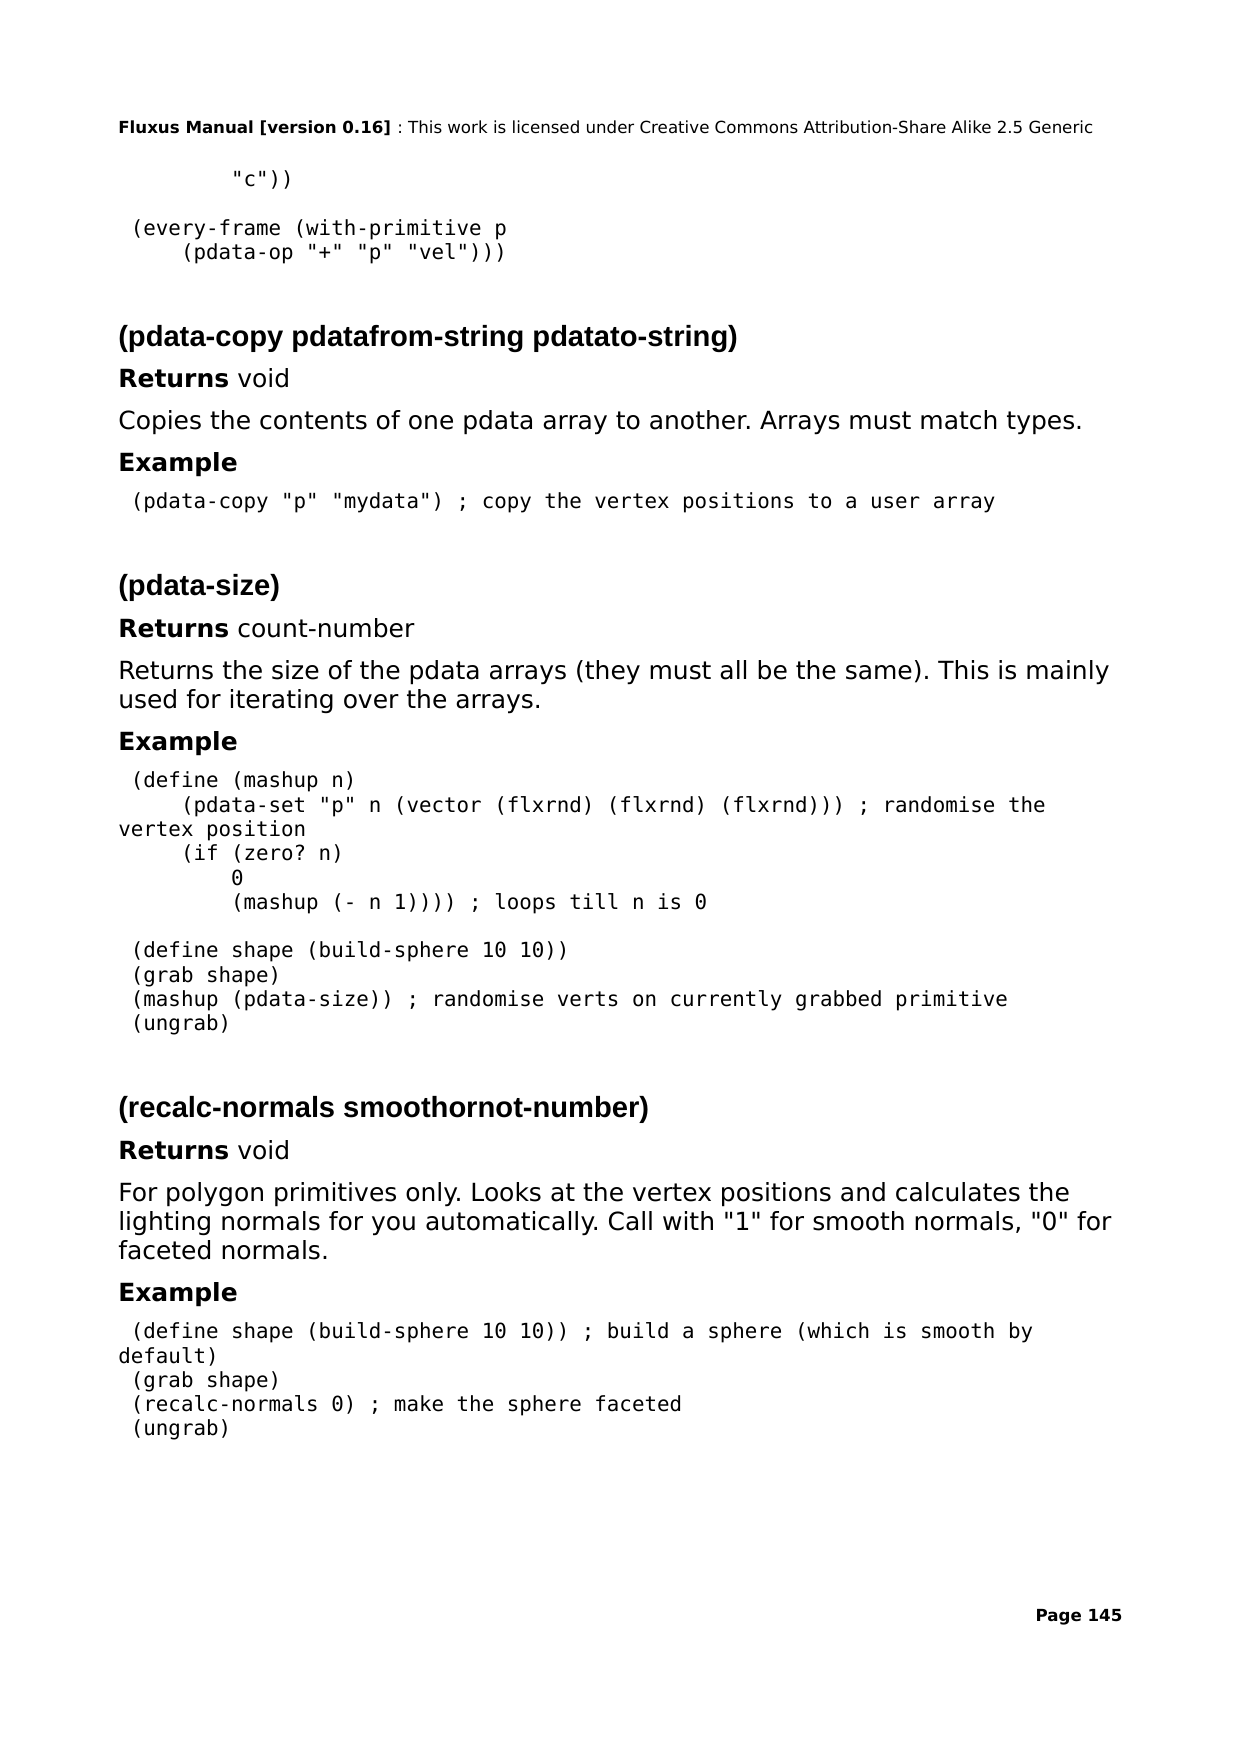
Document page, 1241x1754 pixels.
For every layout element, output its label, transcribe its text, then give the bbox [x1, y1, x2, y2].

text (define shape (build-sphere 10 10)) ; build a sphere (which is smooth by default) [118, 1319, 1122, 1368]
text Example [118, 448, 1122, 477]
text (ungrab) [118, 1011, 1122, 1036]
text (pdata-copy "p" "mydata") ; copy the vertex positions to a user array [118, 489, 1122, 514]
text "c")) [118, 167, 1122, 191]
text (define (mashup n) [118, 768, 1122, 793]
text (mashup (- n 1)))) ; loops till n is 0 [118, 890, 1122, 914]
text (if (zero? n) [118, 841, 1122, 866]
text (ungrab) [118, 1416, 1122, 1441]
text Returns void [118, 1136, 1122, 1165]
text Returns count-number [118, 614, 1122, 643]
text (define shape (build-sphere 10 10)) [118, 938, 1122, 963]
text 0 [118, 866, 1122, 890]
text (mashup (pdata-size)) ; randomise verts on currently grabbed primitive [118, 987, 1122, 1011]
text (pdata-set "p" n (vector (flxrnd) (flxrnd) (flxrnd))) ; randomise the vertex position [118, 793, 1122, 841]
text Example [118, 1278, 1122, 1307]
subtitle (pdata-size) [118, 568, 1122, 602]
text (pdata-op "+" "p" "vel"))) [118, 240, 1122, 264]
subtitle (recalc-normals smoothornot-number) [118, 1090, 1122, 1123]
subtitle (pdata-copy pdatafrom-string pdatato-string) [118, 318, 1122, 352]
text (grab shape) [118, 1368, 1122, 1392]
text (recalc-normals 0) ; make the sphere faceted [118, 1392, 1122, 1416]
text Example [118, 727, 1122, 756]
text (grab shape) [118, 963, 1122, 987]
text Returns void [118, 364, 1122, 394]
text (every-frame (with-primitive p [118, 216, 1122, 240]
text Returns the size of the pdata arrays (they must all be the same). This is mainly used for iterating over the arrays. [118, 656, 1122, 714]
text For polygon primitives only. Looks at the vertex positions and calculates the lighting normals for you automatically. Call with "1" for smooth normals, "0" for faceted normals. [118, 1178, 1122, 1265]
text Copies the contents of one pdata array to another. Arrays must match types. [118, 406, 1122, 435]
